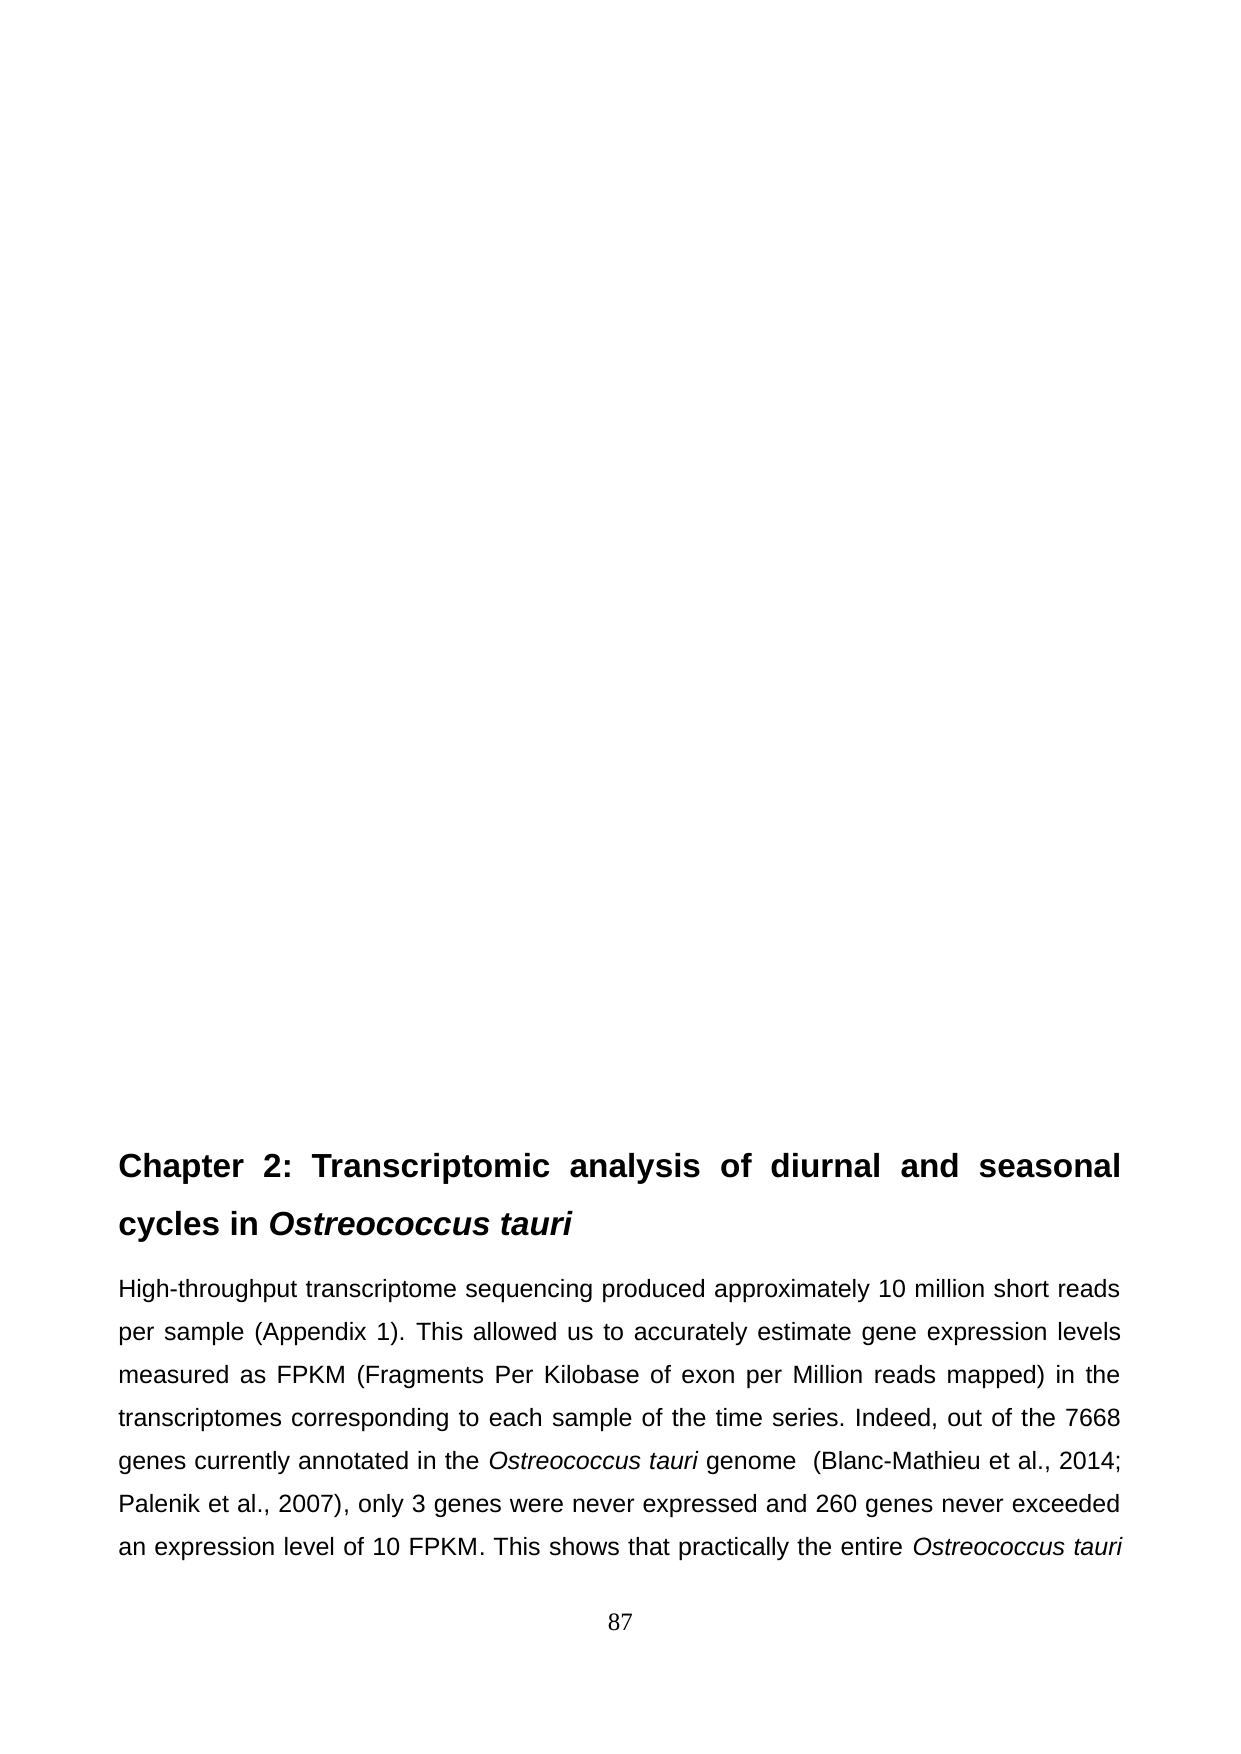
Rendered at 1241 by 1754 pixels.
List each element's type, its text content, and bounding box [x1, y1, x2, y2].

text High-throughput transcriptome sequencing produced approximately 10 million short reads per sample (Appendix 1). This allowed us to accurately estimate gene expression levels measured as FPKM (Fragments Per Kilobase of exon per Million reads mapped) in the transcriptomes corresponding to each sample of the time series. Indeed, out of the 7668 genes currently annotated in the Ostreococcus tauri genome (Blanc-Mathieu et al., 2014; Palenik et al., 2007)⁠, only 3 genes were never expressed and 260 genes never exceeded an expression level of 10 FPKM. This shows that practically the entire Ostreococcus tauri [118, 1274, 1122, 1561]
subtitle Chapter 2: Transcriptomic analysis of diurnal and seasonal cycles in Ostreococcus tauri [118, 1146, 1122, 1242]
